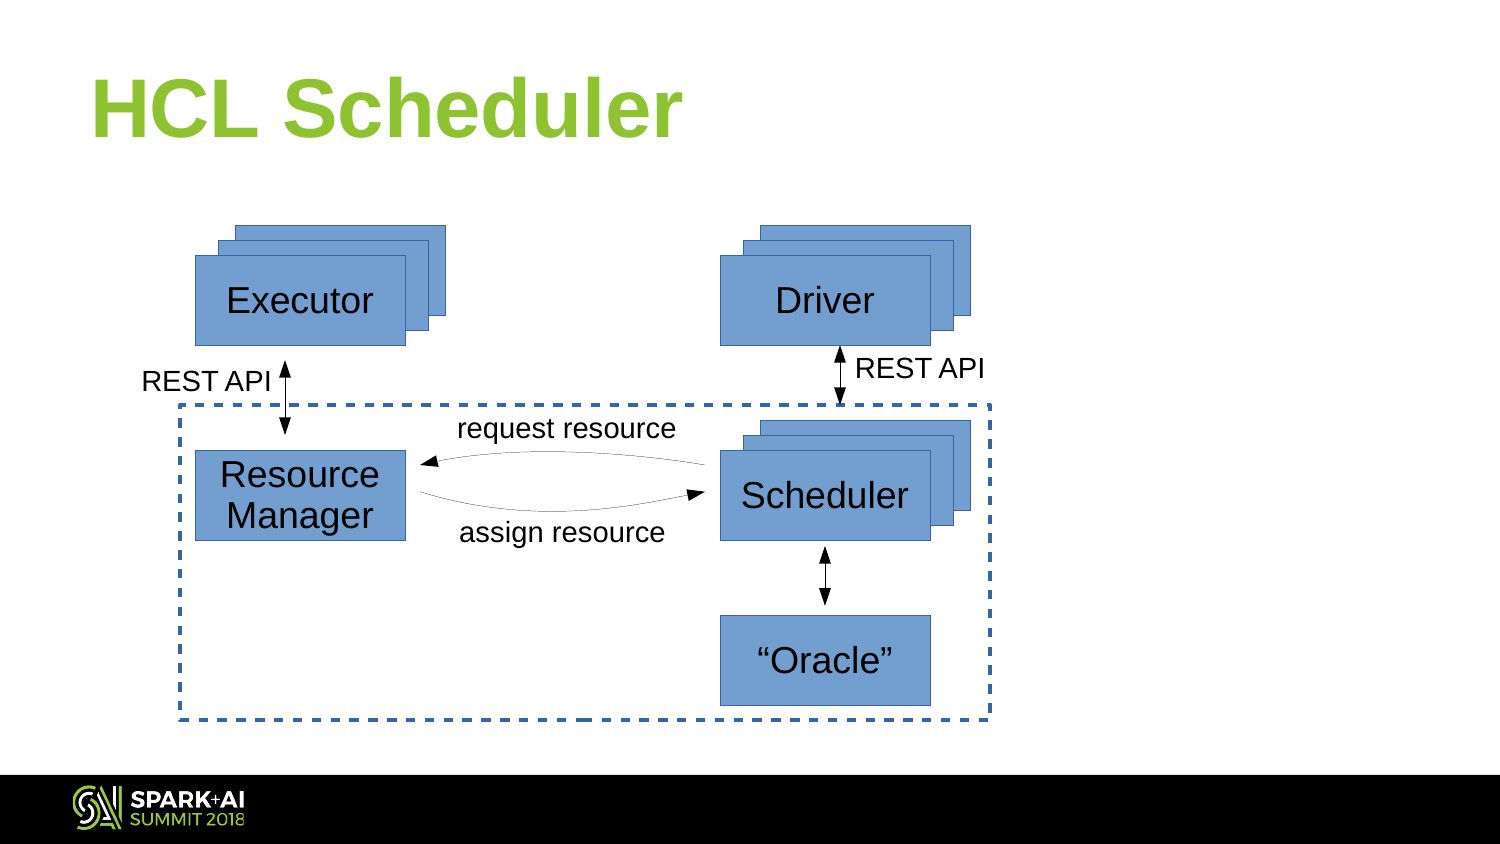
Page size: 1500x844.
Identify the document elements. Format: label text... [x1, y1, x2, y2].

text_box assign resource [444, 508, 681, 556]
text_box REST API [840, 345, 1001, 393]
text_box “Oracle” [720, 615, 931, 706]
text_box Driver [720, 255, 931, 346]
text_box [743, 225, 971, 331]
text_box Executor [195, 255, 406, 346]
text_box [743, 420, 971, 526]
title HCL Scheduler [75, 33, 1426, 175]
text_box Resource Manager [195, 450, 406, 541]
text_box Scheduler [720, 450, 931, 541]
text_box request resource [442, 404, 693, 452]
text_box REST API [126, 357, 288, 406]
text_box [218, 225, 446, 331]
